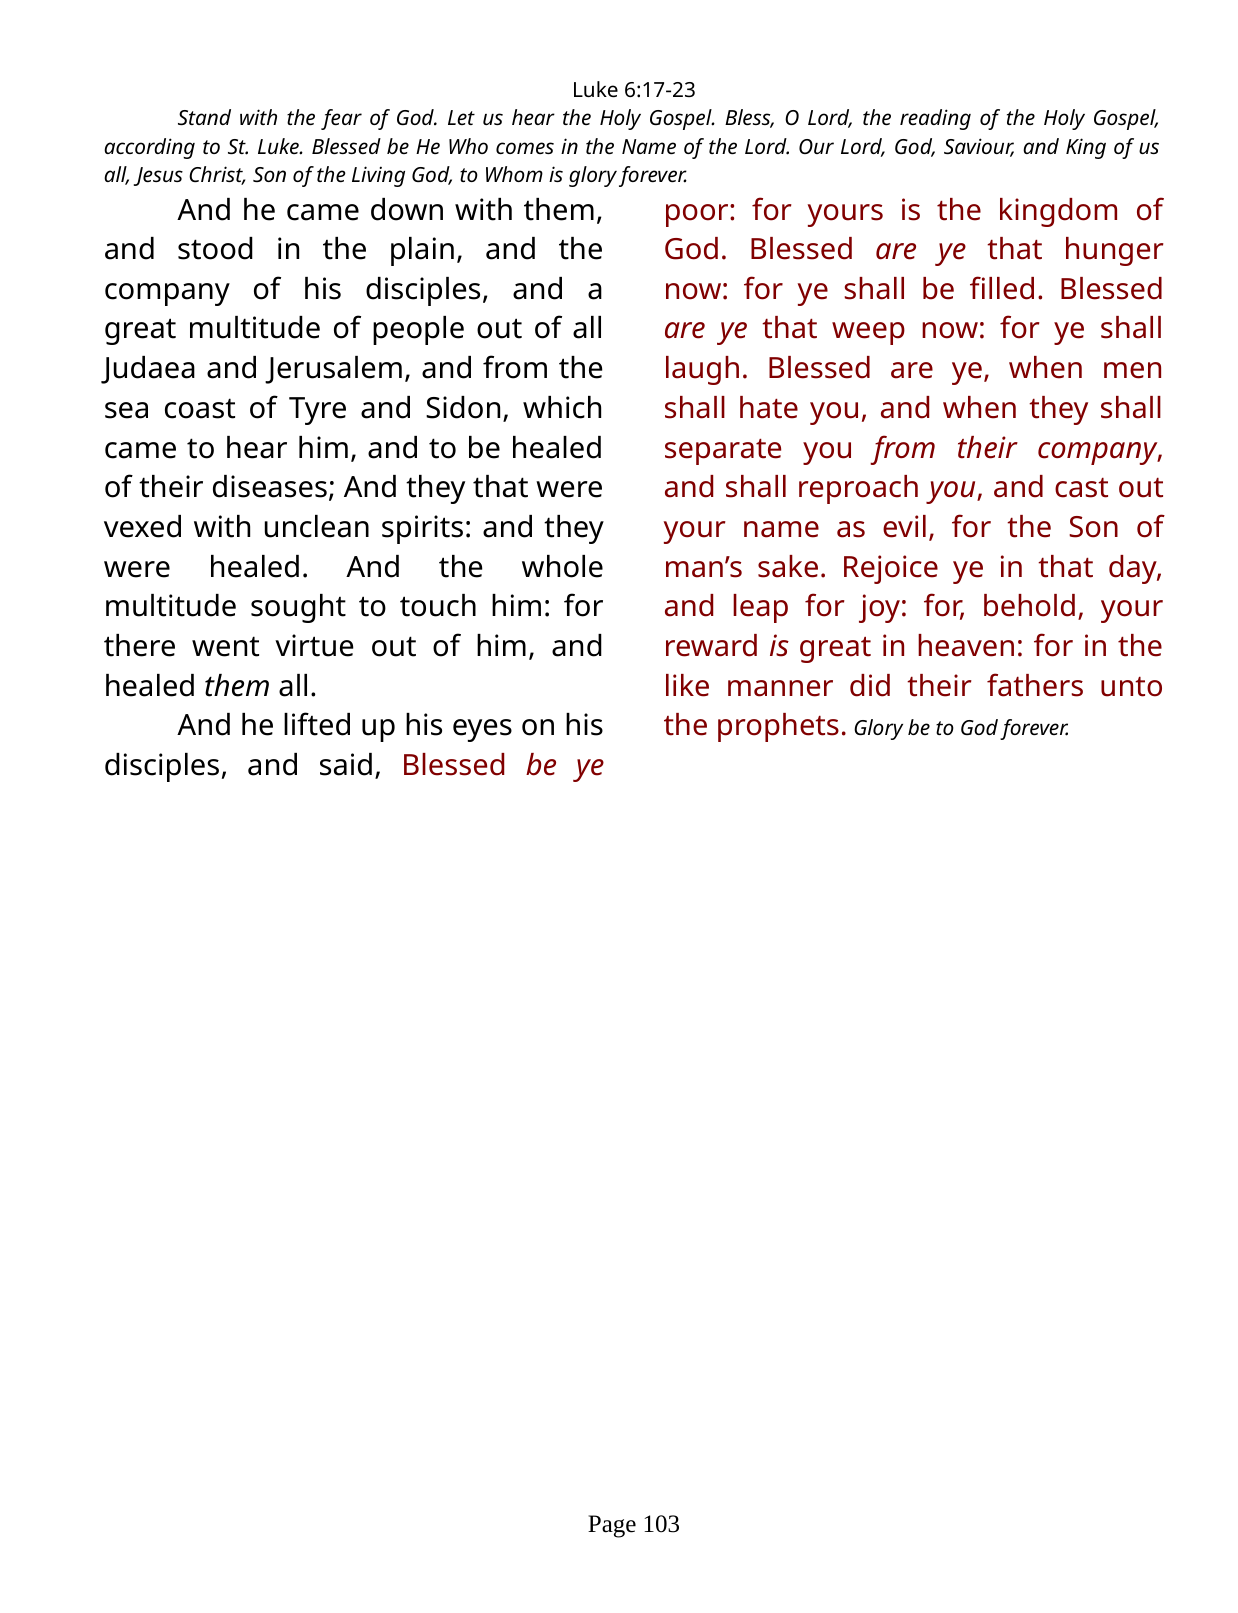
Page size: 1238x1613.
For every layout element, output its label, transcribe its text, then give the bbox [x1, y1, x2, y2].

text Luke 6:17-23 [103, 75, 1164, 103]
text And he came down with them, and stood in the plain, and the company of his disciples, and a great multitude of people out of all Judaea and Jerusalem, and from the sea coast of Tyre and Sidon, which came to hear him, and to be healed of their diseases; And they that were vexed with unclean spirits: and they were healed. And the whole multitude sought to touch him: for there went virtue out of him, and healed them all. [103, 189, 604, 705]
text poor: for yours is the kingdom of God. Blessed are ye that hunger now: for ye shall be filled. Blessed are ye that weep now: for ye shall laugh. Blessed are ye, when men shall hate you, and when they shall separate you from their company, and shall reproach you, and cast out your name as evil, for the Son of man’s sake. Rejoice ye in that day, and leap for joy: for, behold, your reward is great in heaven: for in the like manner did their fathers unto the prophets. Glory be to God forever. [663, 189, 1164, 744]
text Stand with the fear of God. Let us hear the Holy Gospel. Bless, O Lord, the reading of the Holy Gospel, according to St. Luke. Blessed be He Who comes in the Name of the Lord. Our Lord, God, Saviour, and King of us all, Jesus Christ, Son of the Living God, to Whom is glory forever. [103, 103, 1164, 189]
text And he lifted up his eyes on his disciples, and said, Blessed be ye [103, 705, 604, 784]
